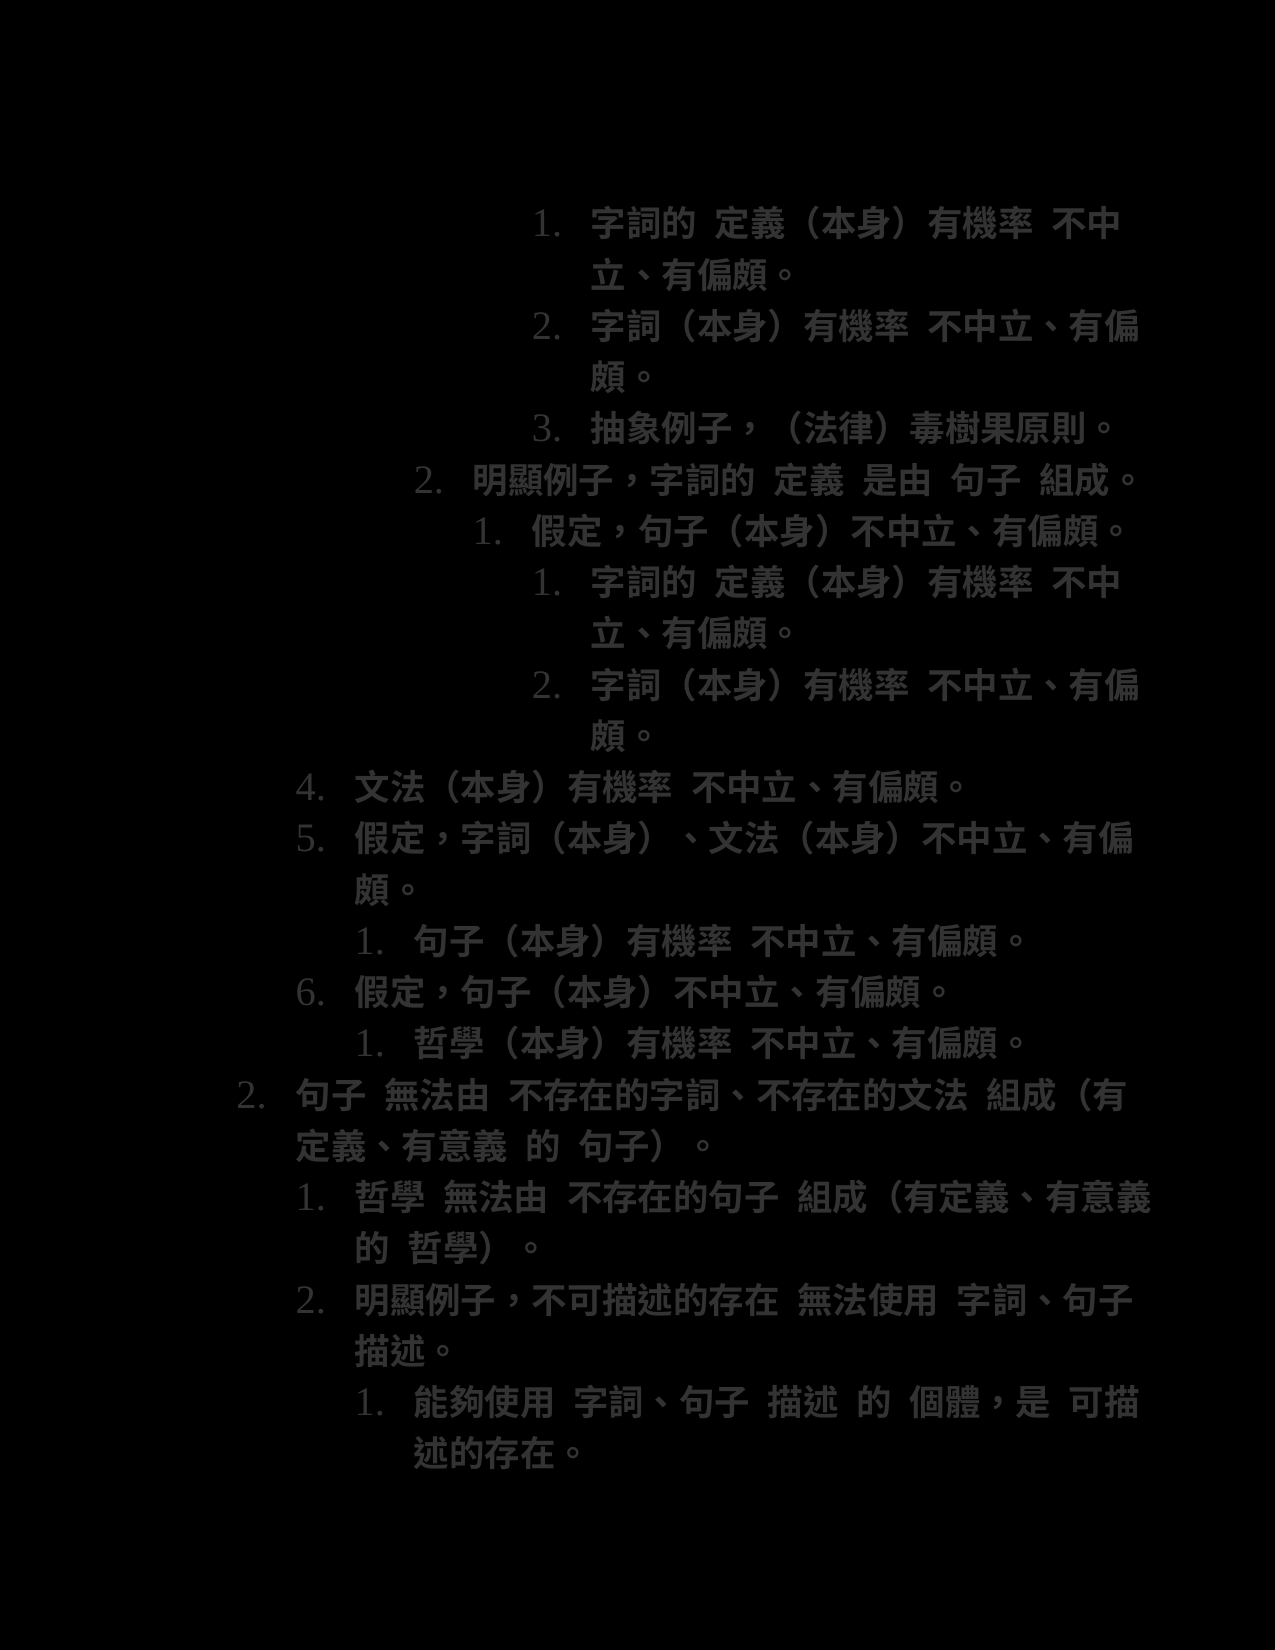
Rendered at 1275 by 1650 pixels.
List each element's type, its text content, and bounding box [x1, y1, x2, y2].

list 字詞（本身）有機率 不中立、有偏頗。 [532, 657, 1157, 759]
list 字詞的 定義（本身）有機率 不中立、有偏頗。 [532, 554, 1157, 657]
list 字詞的 定義（本身）有機率 不中立、有偏頗。 [532, 196, 1157, 298]
list 哲學 無法由 不存在的句子 組成（有定義、有意義 的 哲學）。 [295, 1169, 1157, 1272]
list 假定，句子（本身）不中立、有偏頗。 [472, 503, 1157, 554]
list 句子 無法由 不存在的字詞、不存在的文法 組成（有定義、有意義 的 句子）。 [236, 1067, 1157, 1169]
list 假定，句子（本身）不中立、有偏頗。 [295, 964, 1157, 1016]
list 明顯例子，不可描述的存在 無法使用 字詞、句子 描述。 [295, 1272, 1157, 1374]
list 文法（本身）有機率 不中立、有偏頗。 [295, 759, 1157, 811]
list 明顯例子，字詞的 定義 是由 句子 組成。 [413, 452, 1157, 503]
list 字詞（本身）有機率 不中立、有偏頗。 [532, 298, 1157, 401]
list 句子（本身）有機率 不中立、有偏頗。 [354, 913, 1157, 964]
list 假定，字詞（本身）、文法（本身）不中立、有偏頗。 [295, 811, 1157, 913]
list 哲學（本身）有機率 不中立、有偏頗。 [354, 1016, 1157, 1067]
list 抽象例子，（法律）毒樹果原則。 [532, 401, 1157, 452]
list 能夠使用 字詞、句子 描述 的 個體，是 可描述的存在。 [354, 1374, 1157, 1477]
